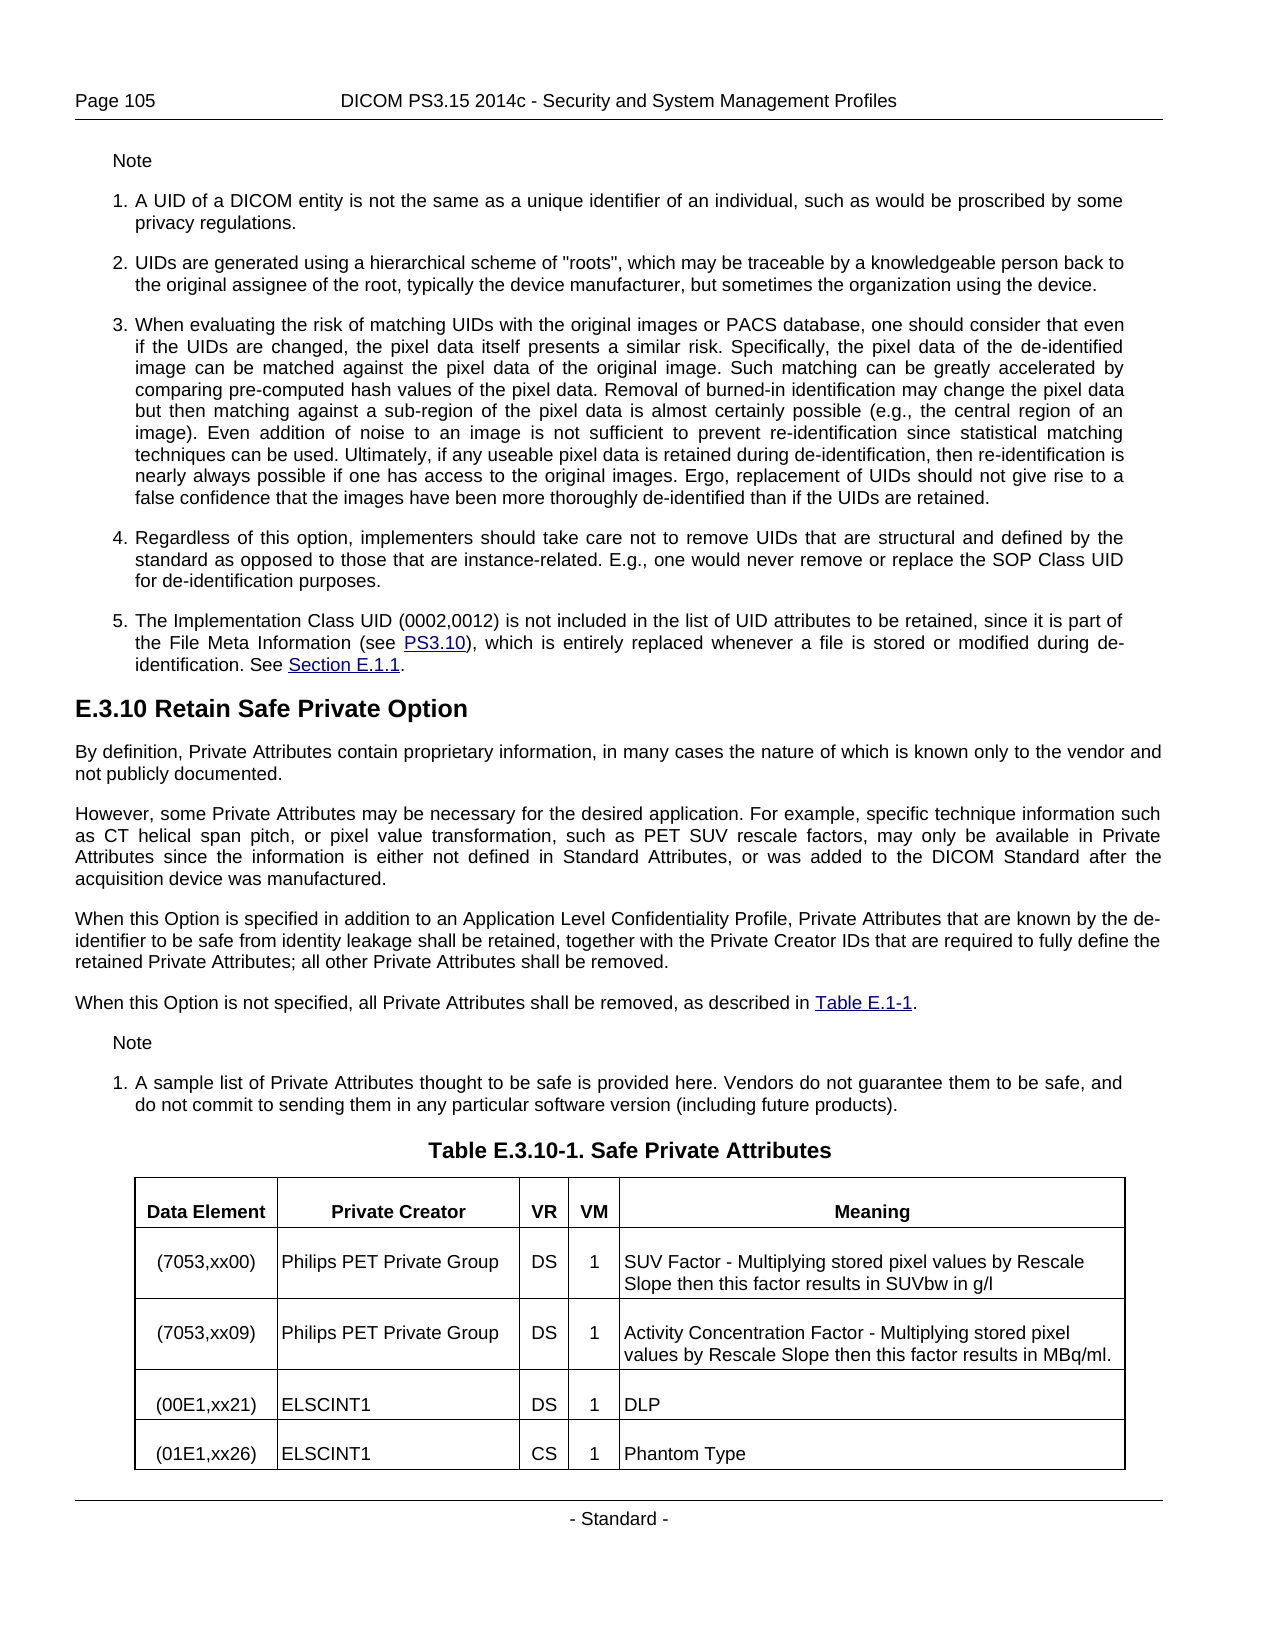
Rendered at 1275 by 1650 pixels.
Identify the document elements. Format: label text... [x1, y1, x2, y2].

table_cell DS [520, 1299, 568, 1369]
table_cell (00E1,xx21) [136, 1370, 277, 1419]
list The Implementation Class UID (0002,0012) is not included in the list of UID attributes to be retained, since it is part of the File Meta Information (see PS3.10), which is entirely replaced whenever a file is stored or modified during de-identification. See Section E.1.1. [112, 610, 1125, 675]
list Table E.3.10-1. Safe Private Attributes [112, 1138, 1125, 1164]
table_header VM [569, 1178, 619, 1227]
table_cell ELSCINT1 [278, 1370, 519, 1419]
table_cell DLP [620, 1370, 1124, 1419]
list When evaluating the risk of matching UIDs with the original images or PACS database, one should consider that even if the UIDs are changed, the pixel data itself presents a similar risk. Specifically, the pixel data of the de-identified image can be matched against the pixel data of the original image. Such matching can be greatly accelerated by comparing pre-computed hash values of the pixel data. Removal of burned-in identification may change the pixel data but then matching against a sub-region of the pixel data is almost certainly possible (e.g., the central region of an image). Even addition of noise to an image is not sufficient to prevent re-identification since statistical matching techniques can be used. Ultimately, if any useable pixel data is retained during de-identification, then re-identification is nearly always possible if one has access to the original images. Ergo, replacement of UIDs should not give rise to a false confidence that the images have been more thoroughly de-identified than if the UIDs are retained. [112, 314, 1125, 508]
text Note [112, 150, 1125, 172]
table_cell 1 [569, 1420, 619, 1469]
text When this Option is not specified, all Private Attributes shall be removed, as described in Table E.1-1. [75, 992, 1162, 1013]
list UIDs are generated using a hierarchical scheme of "roots", which may be traceable by a knowledgeable person back to the original assignee of the root, typically the device manufacturer, but sometimes the organization using the device. [112, 252, 1125, 295]
table_cell ELSCINT1 [278, 1420, 519, 1469]
table_cell Philips PET Private Group [278, 1228, 519, 1298]
table_header Private Creator [278, 1178, 519, 1227]
table_cell SUV Factor - Multiplying stored pixel values by Rescale Slope then this factor results in SUVbw in g/l [620, 1228, 1124, 1298]
text By definition, Private Attributes contain proprietary information, in many cases the nature of which is known only to the vendor and not publicly documented. [75, 741, 1162, 784]
text When this Option is specified in addition to an Application Level Confidentiality Profile, Private Attributes that are known by the de-identifier to be safe from identity leakage shall be retained, together with the Private Creator IDs that are required to fully define the retained Private Attributes; all other Private Attributes shall be removed. [75, 908, 1162, 973]
table_cell DS [520, 1370, 568, 1419]
text Note [112, 1032, 1125, 1053]
text However, some Private Attributes may be necessary for the desired application. For example, specific technique information such as CT helical span pitch, or pixel value transformation, such as PET SUV rescale factors, may only be available in Private Attributes since the information is either not defined in Standard Attributes, or was added to the DICOM Standard after the acquisition device was manufactured. [75, 803, 1162, 889]
table_cell Philips PET Private Group [278, 1299, 519, 1369]
table_cell (7053,xx09) [136, 1299, 277, 1369]
table_cell (7053,xx00) [136, 1228, 277, 1298]
table_cell CS [520, 1420, 568, 1469]
list A UID of a DICOM entity is not the same as a unique identifier of an individual, such as would be proscribed by some privacy regulations. [112, 190, 1125, 233]
table_cell Phantom Type [620, 1420, 1124, 1469]
list Regardless of this option, implementers should take care not to remove UIDs that are structural and defined by the standard as opposed to those that are instance-related. E.g., one would never remove or replace the SOP Class UID for de-identification purposes. [112, 527, 1125, 592]
table_cell 1 [569, 1370, 619, 1419]
table_cell DS [520, 1228, 568, 1298]
text E.3.10 Retain Safe Private Option [75, 694, 1162, 722]
table_cell 1 [569, 1228, 619, 1298]
table_cell (01E1,xx26) [136, 1420, 277, 1469]
list A sample list of Private Attributes thought to be safe is provided here. Vendors do not guarantee them to be safe, and do not commit to sending them in any particular software version (including future products). [112, 1072, 1125, 1115]
table_header Data Element [136, 1178, 277, 1227]
table_cell 1 [569, 1299, 619, 1369]
table_header VR [520, 1178, 568, 1227]
table_cell Activity Concentration Factor - Multiplying stored pixel values by Rescale Slope then this factor results in MBq/ml. [620, 1299, 1124, 1369]
table_header Meaning [620, 1178, 1124, 1227]
